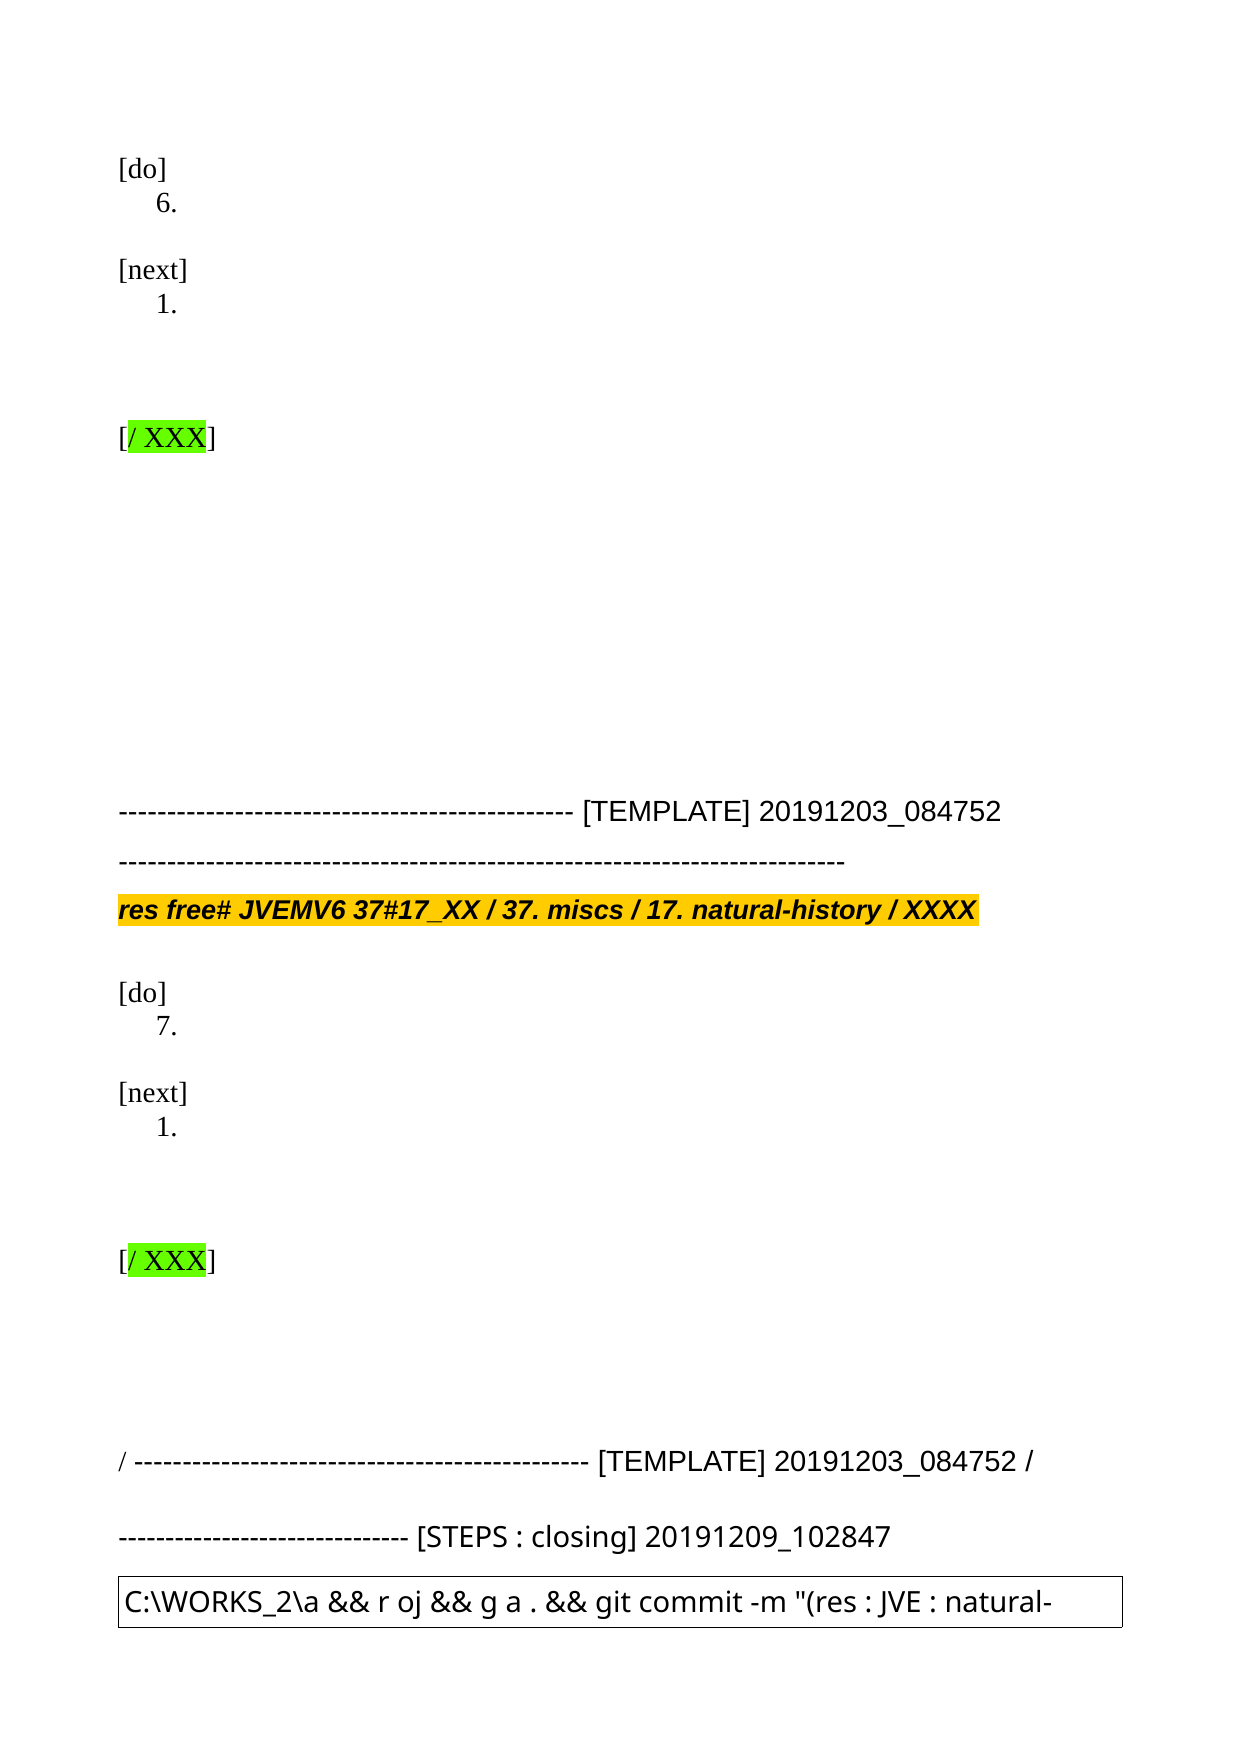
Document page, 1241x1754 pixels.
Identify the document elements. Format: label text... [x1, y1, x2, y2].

text [/ XXX] [118, 1243, 1122, 1277]
table_header C:\WORKS_2\a && r oj && g a . && git commit -m "(res : JVE : natural- [119, 1577, 1122, 1627]
text [do] [118, 152, 1122, 185]
text [next] [118, 252, 1122, 286]
text [do] [118, 975, 1122, 1008]
text [next] [118, 1075, 1122, 1109]
text ------------------------------- [STEPS : closing] 20191209_102847 [118, 1516, 1122, 1556]
text --------------------------------------------------------------------------- [118, 844, 1122, 878]
text ----------------------------------------------- [TEMPLATE] 20191203_084752 [118, 794, 1122, 827]
text [/ XXX] [118, 420, 1122, 453]
text / ----------------------------------------------- [TEMPLATE] 20191203_084752 / [118, 1444, 1122, 1478]
text res free# JVEMV6 37#17_XX / 37. miscs / 17. natural-history / XXXX [118, 894, 1122, 926]
